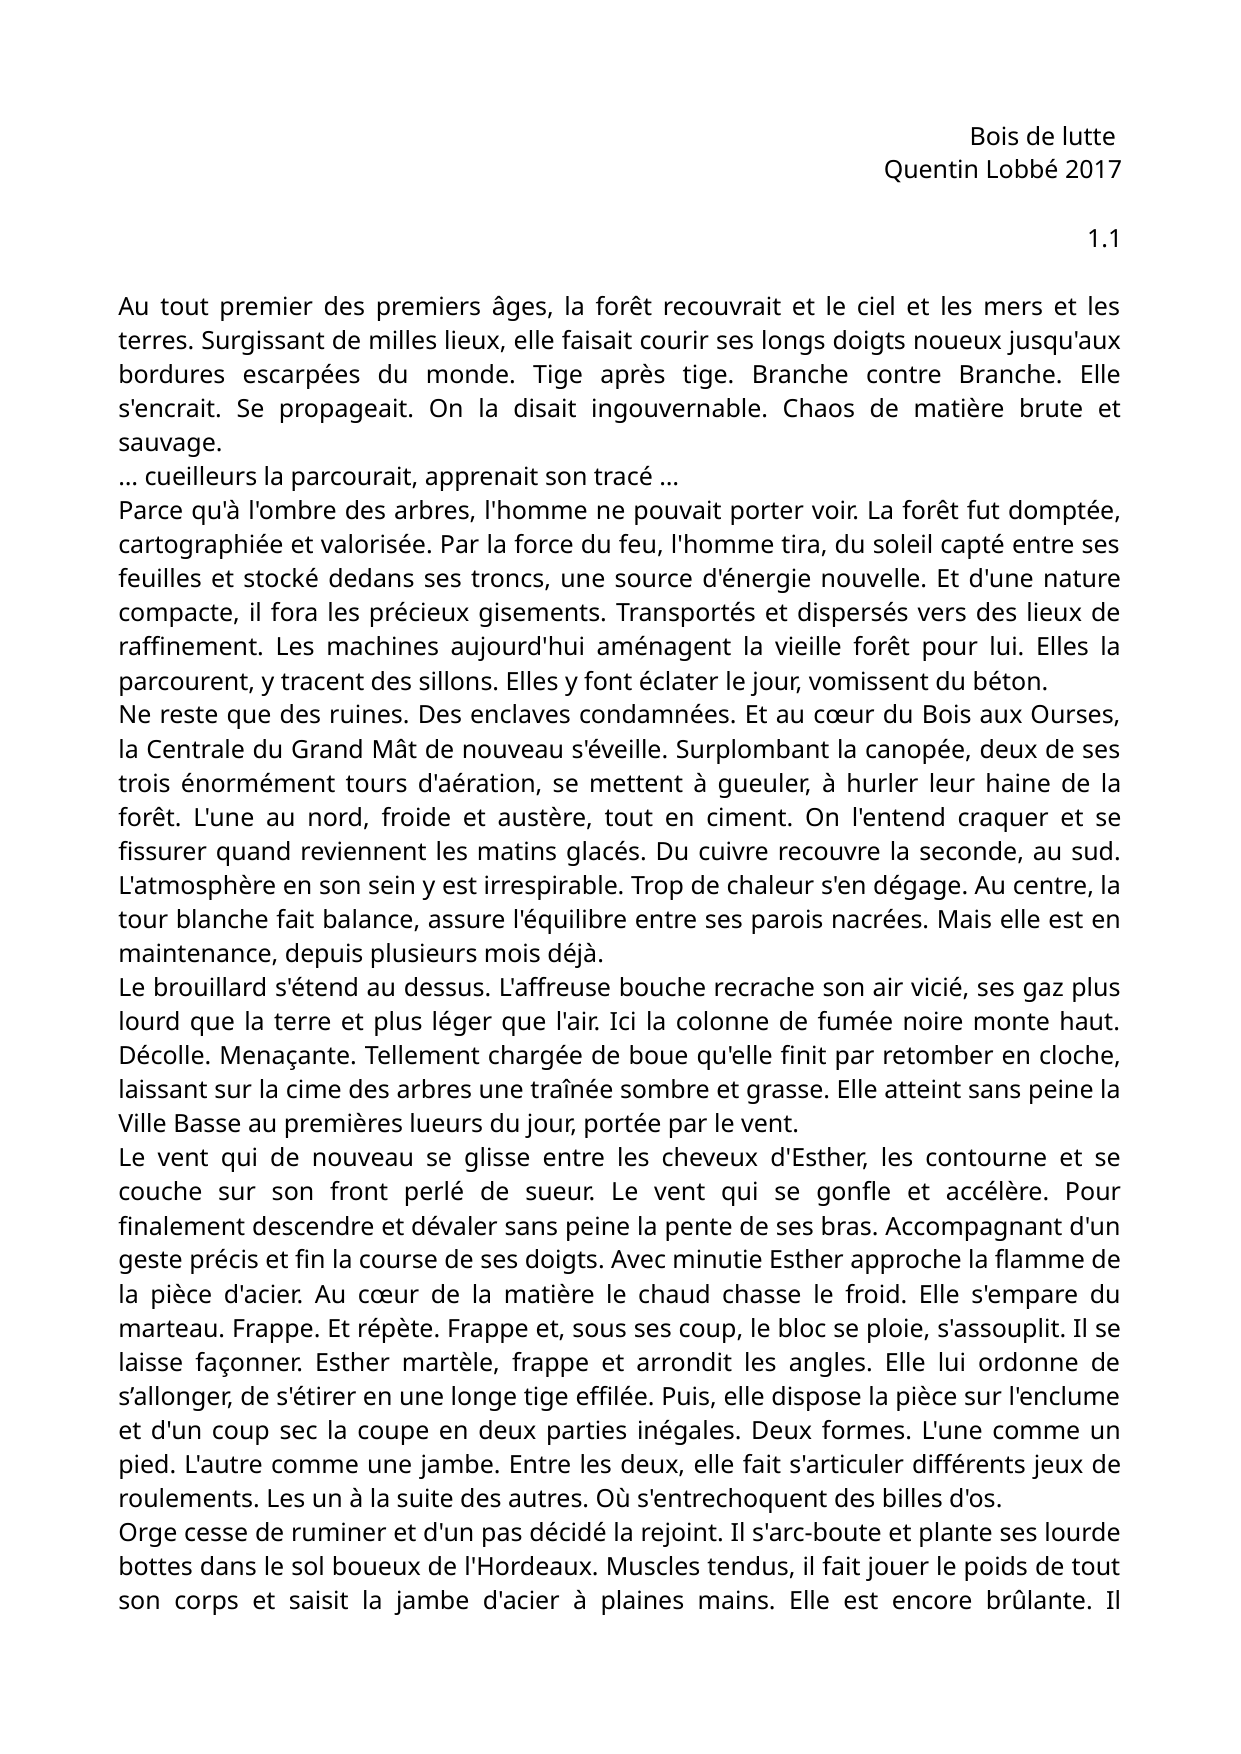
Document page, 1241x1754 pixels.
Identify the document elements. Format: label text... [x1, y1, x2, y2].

text Parce qu'à l'ombre des arbres, l'homme ne pouvait porter voir. La forêt fut domptée, cartographiée et valorisée. Par la force du feu, l'homme tira, du soleil capté entre ses feuilles et stocké dedans ses troncs, une source d'énergie nouvelle. Et d'une nature compacte, il fora les précieux gisements. Transportés et dispersés vers des lieux de raffinement. Les machines aujourd'hui aménagent la vieille forêt pour lui. Elles la parcourent, y tracent des sillons. Elles y font éclater le jour, vomissent du béton. [118, 493, 1122, 697]
text Orge cesse de ruminer et d'un pas décidé la rejoint. Il s'arc-boute et plante ses lourde bottes dans le sol boueux de l'Hordeaux. Muscles tendus, il fait jouer le poids de tout son corps et saisit la jambe d'acier à plaines mains. Elle est encore brûlante. Il [118, 1515, 1122, 1617]
text Au tout premier des premiers âges, la forêt recouvrait et le ciel et les mers et les terres. Surgissant de milles lieux, elle faisait courir ses longs doigts noueux jusqu'aux bordures escarpées du monde. Tige après tige. Branche contre Branche. Elle s'encrait. Se propageait. On la disait ingouvernable. Chaos de matière brute et sauvage. [118, 288, 1122, 459]
text Bois de lutte [118, 118, 1122, 152]
text Quentin Lobbé 2017 [118, 152, 1122, 186]
text Ne reste que des ruines. Des enclaves condamnées. Et au cœur du Bois aux Ourses, la Centrale du Grand Mât de nouveau s'éveille. Surplombant la canopée, deux de ses trois énormément tours d'aération, se mettent à gueuler, à hurler leur haine de la forêt. L'une au nord, froide et austère, tout en ciment. On l'entend craquer et se fissurer quand reviennent les matins glacés. Du cuivre recouvre la seconde, au sud. L'atmosphère en son sein y est irrespirable. Trop de chaleur s'en dégage. Au centre, la tour blanche fait balance, assure l'équilibre entre ses parois nacrées. Mais elle est en maintenance, depuis plusieurs mois déjà. [118, 697, 1122, 970]
text Le brouillard s'étend au dessus. L'affreuse bouche recrache son air vicié, ses gaz plus lourd que la terre et plus léger que l'air. Ici la colonne de fumée noire monte haut. Décolle. Menaçante. Tellement chargée de boue qu'elle finit par retomber en cloche, laissant sur la cime des arbres une traînée sombre et grasse. Elle atteint sans peine la Ville Basse au premières lueurs du jour, portée par le vent. [118, 970, 1122, 1140]
text 1.1 [118, 220, 1122, 254]
text … cueilleurs la parcourait, apprenait son tracé … [118, 459, 1122, 493]
text Le vent qui de nouveau se glisse entre les cheveux d'Esther, les contourne et se couche sur son front perlé de sueur. Le vent qui se gonfle et accélère. Pour finalement descendre et dévaler sans peine la pente de ses bras. Accompagnant d'un geste précis et fin la course de ses doigts. Avec minutie Esther approche la flamme de la pièce d'acier. Au cœur de la matière le chaud chasse le froid. Elle s'empare du marteau. Frappe. Et répète. Frappe et, sous ses coup, le bloc se ploie, s'assouplit. Il se laisse façonner. Esther martèle, frappe et arrondit les angles. Elle lui ordonne de s’allonger, de s'étirer en une longe tige effilée. Puis, elle dispose la pièce sur l'enclume et d'un coup sec la coupe en deux parties inégales. Deux formes. L'une comme un pied. L'autre comme une jambe. Entre les deux, elle fait s'articuler différents jeux de roulements. Les un à la suite des autres. Où s'entrechoquent des billes d'os. [118, 1140, 1122, 1515]
